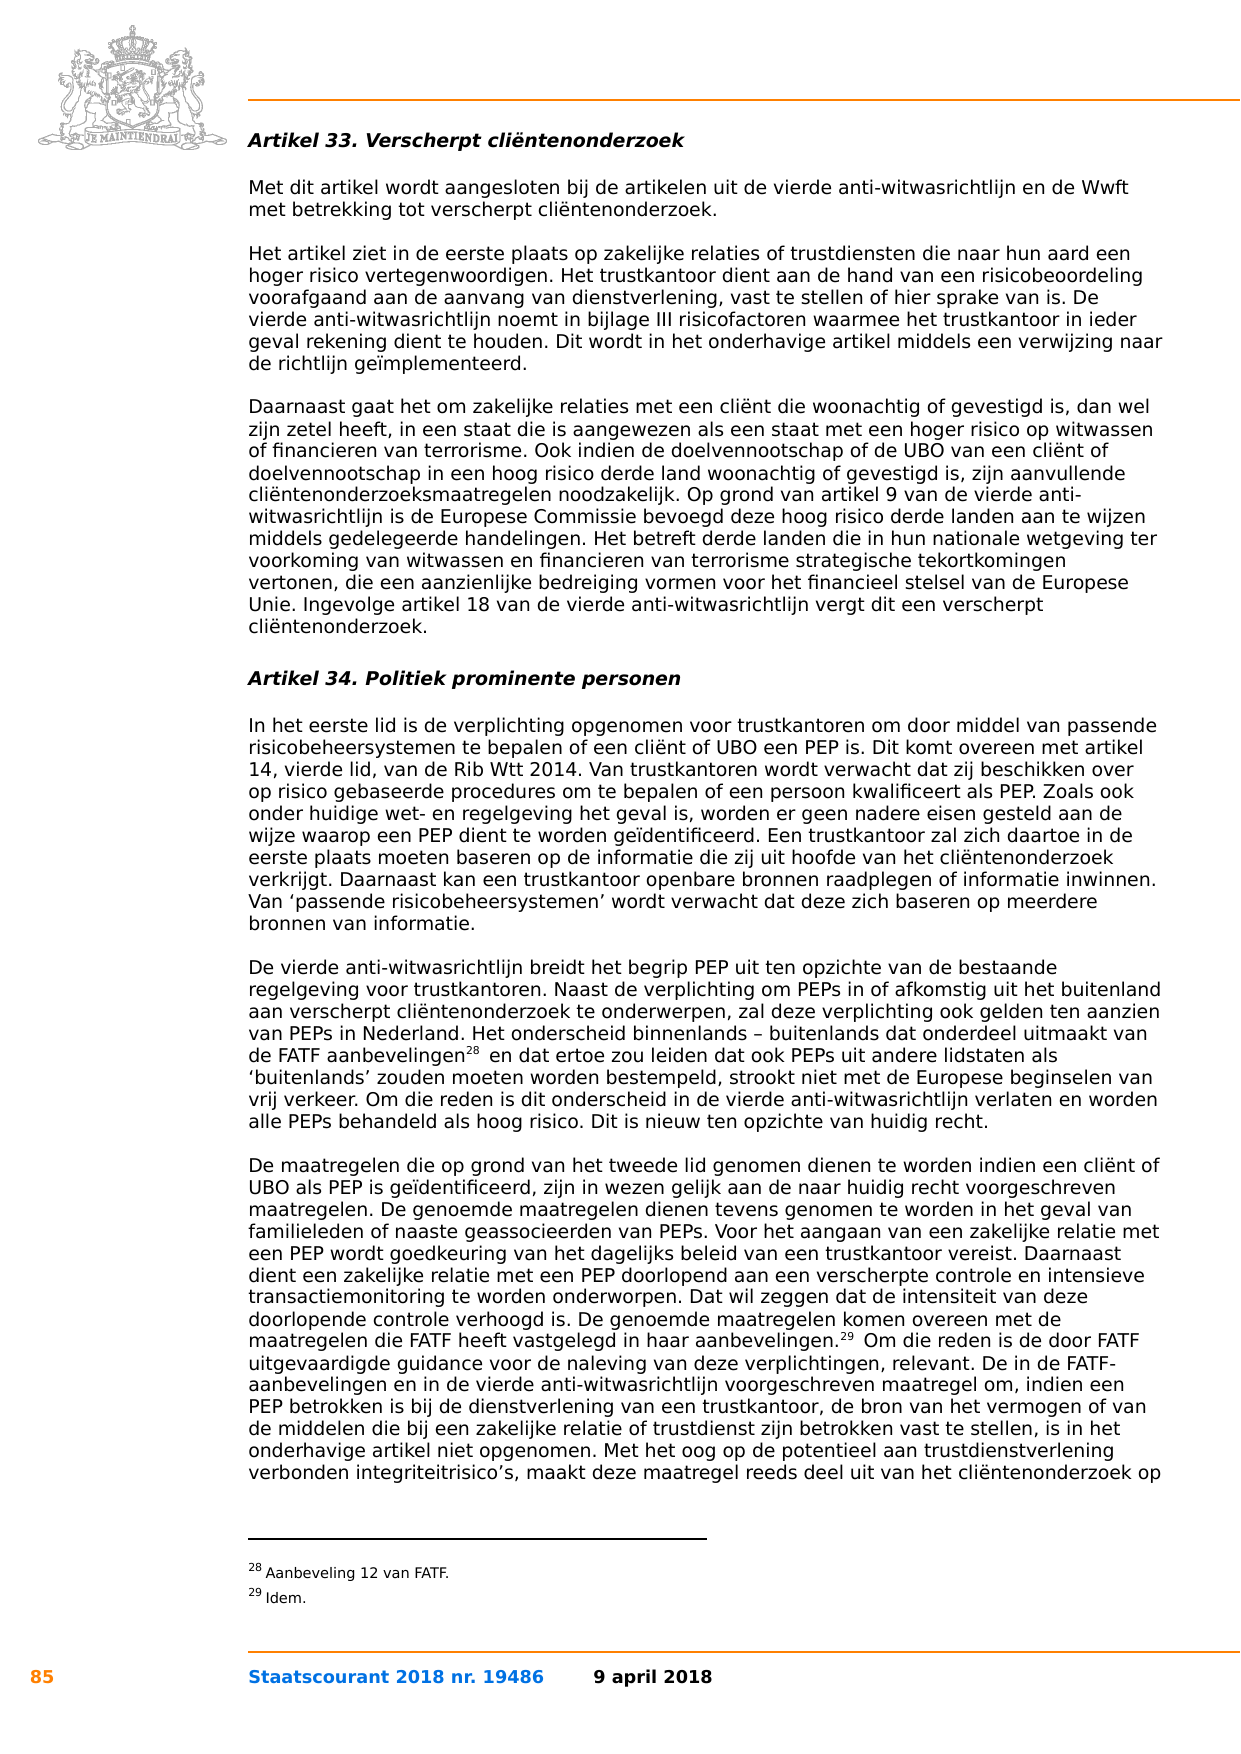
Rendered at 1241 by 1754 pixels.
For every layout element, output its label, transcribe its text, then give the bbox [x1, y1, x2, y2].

text Aanbeveling 12 van FATF. [248, 1561, 1163, 1583]
text Met dit artikel wordt aangesloten bij de artikelen uit de vierde anti-witwasrichtlijn en de Wwft met betrekking tot verscherpt cliëntenonderzoek. [248, 177, 1163, 221]
text De maatregelen die op grond van het tweede lid genomen dienen te worden indien een cliënt of UBO als PEP is geïdentificeerd, zijn in wezen gelijk aan de naar huidig recht voorgeschreven maatregelen. De genoemde maatregelen dienen tevens genomen te worden in het geval van familieleden of naaste geassocieerden van PEPs. Voor het aangaan van een zakelijke relatie met een PEP wordt goedkeuring van het dagelijks beleid van een trustkantoor vereist. Daarnaast dient een zakelijke relatie met een PEP doorlopend aan een verscherpte controle en intensieve transactiemonitoring te worden onderworpen. Dat wil zeggen dat de intensiteit van deze doorlopende controle verhoogd is. De genoemde maatregelen komen overeen met de maatregelen die FATF heeft vastgelegd in haar aanbevelingen. Om die reden is de door FATF uitgevaardigde guidance voor de naleving van deze verplichtingen, relevant. De in de FATF-aanbevelingen en in de vierde anti-witwasrichtlijn voorgeschreven maatregel om, indien een PEP betrokken is bij de dienstverlening van een trustkantoor, de bron van het vermogen of van de middelen die bij een zakelijke relatie of trustdienst zijn betrokken vast te stellen, is in het onderhavige artikel niet opgenomen. Met het oog op de potentieel aan trustdienstverlening verbonden integriteitrisico’s, maakt deze maatregel reeds deel uit van het cliëntenonderzoek op [248, 1154, 1163, 1484]
text Daarnaast gaat het om zakelijke relaties met een cliënt die woonachtig of gevestigd is, dan wel zijn zetel heeft, in een staat die is aangewezen als een staat met een hoger risico op witwassen of financieren van terrorisme. Ook indien de doelvennootschap of de UBO van een cliënt of doelvennootschap in een hoog risico derde land woonachtig of gevestigd is, zijn aanvullende cliëntenonderzoeksmaatregelen noodzakelijk. Op grond van artikel 9 van de vierde anti-witwasrichtlijn is de Europese Commissie bevoegd deze hoog risico derde landen aan te wijzen middels gedelegeerde handelingen. Het betreft derde landen die in hun nationale wetgeving ter voorkoming van witwassen en financieren van terrorisme strategische tekortkomingen vertonen, die een aanzienlijke bedreiging vormen voor het financieel stelsel van de Europese Unie. Ingevolge artikel 18 van de vierde anti-witwasrichtlijn vergt dit een verscherpt cliëntenonderzoek. [248, 396, 1163, 638]
subtitle Artikel 33. Verscherpt cliëntenonderzoek [248, 130, 1163, 152]
text De vierde anti-witwasrichtlijn breidt het begrip PEP uit ten opzichte van de bestaande regelgeving voor trustkantoren. Naast de verplichting om PEPs in of afkomstig uit het buitenland aan verscherpt cliëntenonderzoek te onderwerpen, zal deze verplichting ook gelden ten aanzien van PEPs in Nederland. Het onderscheid binnenlands – buitenlands dat onderdeel uitmaakt van de FATF aanbevelingen en dat ertoe zou leiden dat ook PEPs uit andere lidstaten als ‘buitenlands’ zouden moeten worden bestempeld, strookt niet met de Europese beginselen van vrij verkeer. Om die reden is dit onderscheid in de vierde anti-witwasrichtlijn verlaten en worden alle PEPs behandeld als hoog risico. Dit is nieuw ten opzichte van huidig recht. [248, 957, 1163, 1133]
picture [38, 25, 227, 150]
subtitle Artikel 34. Politiek prominente personen [248, 668, 1163, 690]
text Het artikel ziet in de eerste plaats op zakelijke relaties of trustdiensten die naar hun aard een hoger risico vertegenwoordigen. Het trustkantoor dient aan de hand van een risicobeoordeling voorafgaand aan de aanvang van dienstverlening, vast te stellen of hier sprake van is. De vierde anti-witwasrichtlijn noemt in bijlage III risicofactoren waarmee het trustkantoor in ieder geval rekening dient te houden. Dit wordt in het onderhavige artikel middels een verwijzing naar de richtlijn geïmplementeerd. [248, 243, 1163, 374]
text Idem. [248, 1586, 1163, 1608]
text In het eerste lid is de verplichting opgenomen voor trustkantoren om door middel van passende risicobeheersystemen te bepalen of een cliënt of UBO een PEP is. Dit komt overeen met artikel 14, vierde lid, van de Rib Wtt 2014. Van trustkantoren wordt verwacht dat zij beschikken over op risico gebaseerde procedures om te bepalen of een persoon kwalificeert als PEP. Zoals ook onder huidige wet- en regelgeving het geval is, worden er geen nadere eisen gesteld aan de wijze waarop een PEP dient te worden geïdentificeerd. Een trustkantoor zal zich daartoe in de eerste plaats moeten baseren op de informatie die zij uit hoofde van het cliëntenonderzoek verkrijgt. Daarnaast kan een trustkantoor openbare bronnen raadplegen of informatie inwinnen. Van ‘passende risicobeheersystemen’ wordt verwacht dat deze zich baseren op meerdere bronnen van informatie. [248, 715, 1163, 935]
